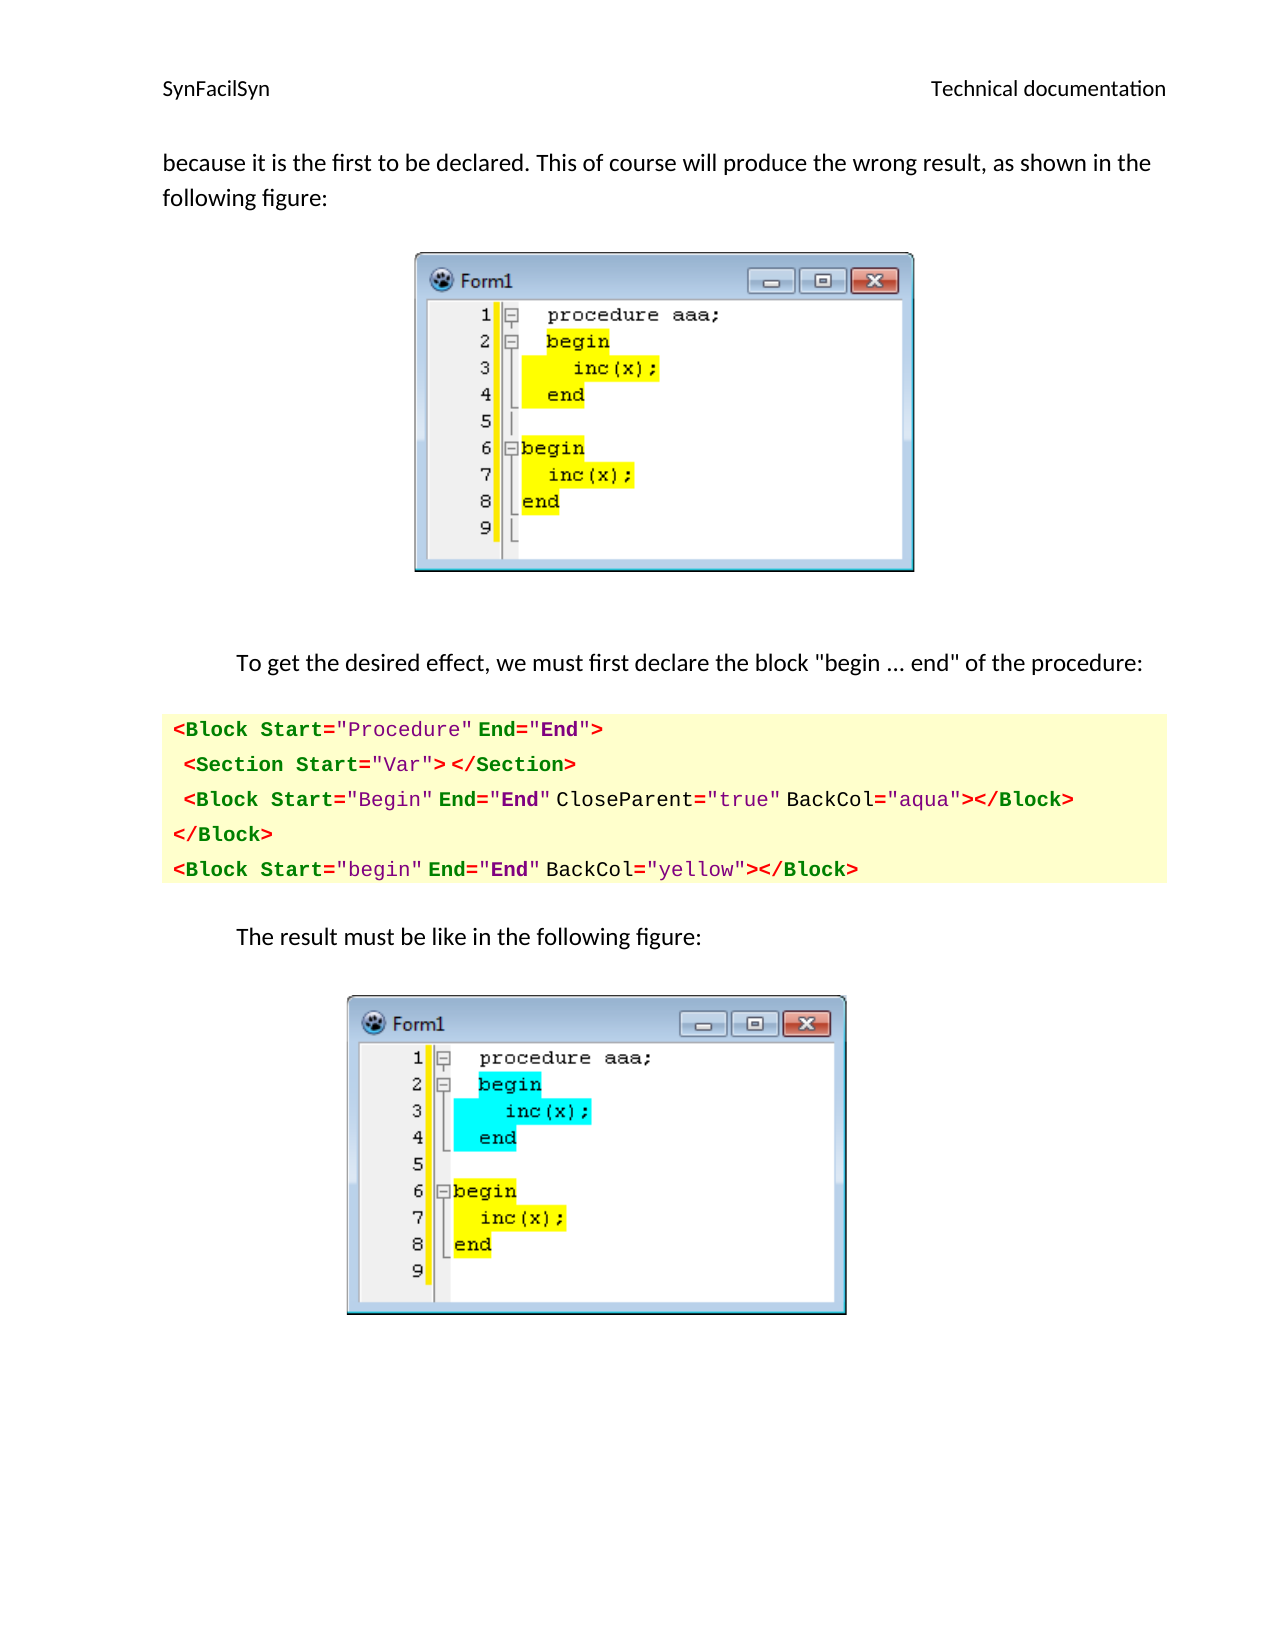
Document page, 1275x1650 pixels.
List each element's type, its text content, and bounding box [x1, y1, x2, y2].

picture [346, 995, 847, 1315]
text <Block Start="Procedure" End="End"> [162, 714, 1167, 743]
picture [414, 252, 915, 572]
text because it is the first to be declared. This of course will produce the wrong result, as shown in the following figure: [162, 148, 1167, 213]
text <Block Start="begin" End="End" BackCol="yellow"></Block> [162, 854, 1167, 883]
text </Block> [162, 819, 1167, 848]
text To get the desired effect, we must first declare the block "begin ... end" of the procedure: [162, 647, 1167, 678]
text <Block Start="Begin" End="End" CloseParent="true" BackCol="aqua"></Block> [162, 784, 1167, 813]
text The result must be like in the following figure: [162, 921, 1167, 952]
text <Section Start="Var"> </Section> [162, 749, 1167, 778]
